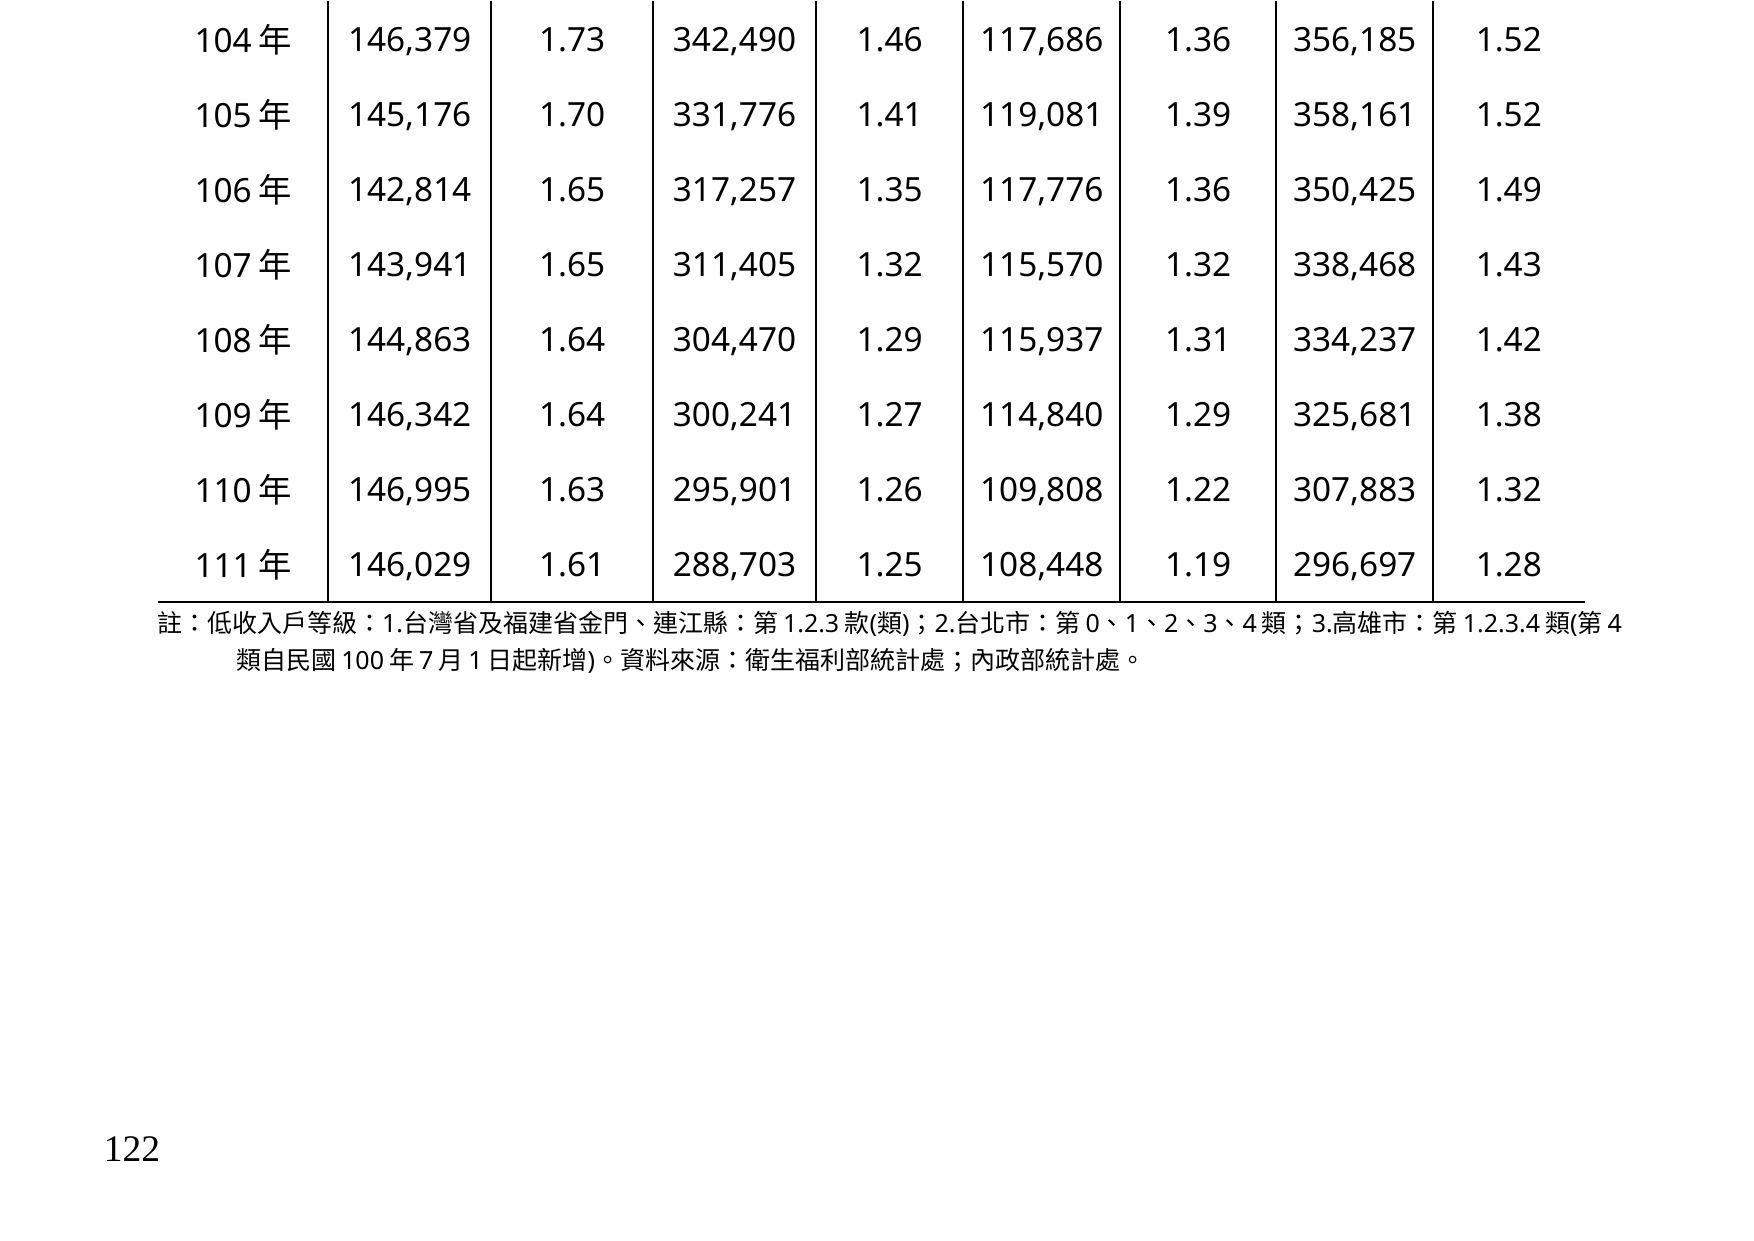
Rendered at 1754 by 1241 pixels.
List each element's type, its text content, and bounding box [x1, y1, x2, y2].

table_cell 1.32 [1121, 226, 1275, 301]
table_cell 117,686 [964, 1, 1119, 76]
table_cell 145,176 [329, 76, 490, 151]
table_cell 1.36 [1121, 1, 1275, 76]
table_cell 1.35 [817, 151, 962, 226]
table_cell 117,776 [964, 151, 1119, 226]
table_cell 295,901 [654, 451, 815, 526]
table_cell 358,161 [1277, 76, 1432, 151]
table_cell 115,570 [964, 226, 1119, 301]
table_cell 1.64 [492, 301, 652, 376]
table_cell 311,405 [654, 226, 815, 301]
table_cell 1.36 [1121, 151, 1275, 226]
table_cell 356,185 [1277, 1, 1432, 76]
table_cell 1.39 [1121, 76, 1275, 151]
table_cell 1.29 [817, 301, 962, 376]
table_cell 1.65 [492, 226, 652, 301]
table_cell 111年 [158, 526, 327, 601]
table_cell 1.22 [1121, 451, 1275, 526]
table_cell 105年 [158, 76, 327, 151]
table_cell 300,241 [654, 376, 815, 451]
table_cell 109,808 [964, 451, 1119, 526]
table_cell 146,029 [329, 526, 490, 601]
table_cell 331,776 [654, 76, 815, 151]
table_cell 142,814 [329, 151, 490, 226]
table_cell 1.27 [817, 376, 962, 451]
table_cell 1.46 [817, 1, 962, 76]
table_cell 110年 [158, 451, 327, 526]
table_cell 334,237 [1277, 301, 1432, 376]
table_cell 304,470 [654, 301, 815, 376]
table_cell 146,342 [329, 376, 490, 451]
table_cell 114,840 [964, 376, 1119, 451]
table_cell 1.25 [817, 526, 962, 601]
table_cell 1.52 [1434, 76, 1585, 151]
table_cell 1.41 [817, 76, 962, 151]
table_cell 1.70 [492, 76, 652, 151]
table_cell 109年 [158, 376, 327, 451]
table_cell 296,697 [1277, 526, 1432, 601]
table_cell 104年 [158, 1, 327, 76]
table_cell 1.52 [1434, 1, 1585, 76]
table_cell 1.49 [1434, 151, 1585, 226]
table_cell 108,448 [964, 526, 1119, 601]
table_cell 115,937 [964, 301, 1119, 376]
table_cell 107年 [158, 226, 327, 301]
table_cell 1.65 [492, 151, 652, 226]
table_cell 144,863 [329, 301, 490, 376]
table_cell 1.26 [817, 451, 962, 526]
table_cell 146,379 [329, 1, 490, 76]
table_cell 342,490 [654, 1, 815, 76]
table_cell 307,883 [1277, 451, 1432, 526]
table_cell 1.29 [1121, 376, 1275, 451]
table_cell 1.38 [1434, 376, 1585, 451]
table_cell 1.61 [492, 526, 652, 601]
table_cell 1.63 [492, 451, 652, 526]
table_cell 1.19 [1121, 526, 1275, 601]
table_cell 1.43 [1434, 226, 1585, 301]
table_cell 338,468 [1277, 226, 1432, 301]
table_cell 317,257 [654, 151, 815, 226]
table_cell 1.64 [492, 376, 652, 451]
table_cell 1.32 [1434, 451, 1585, 526]
table_cell 1.28 [1434, 526, 1585, 601]
table_cell 143,941 [329, 226, 490, 301]
table_cell 119,081 [964, 76, 1119, 151]
table_cell 325,681 [1277, 376, 1432, 451]
table_cell 1.73 [492, 1, 652, 76]
table_cell 106年 [158, 151, 327, 226]
table_cell 350,425 [1277, 151, 1432, 226]
table_cell 108年 [158, 301, 327, 376]
table_cell 288,703 [654, 526, 815, 601]
text 註：低收入戶等級：1.台灣省及福建省金門、連江縣：第1.2.3款(類)；2.台北市：第0、1、2、3、4類；3.高雄市：第1.2.3.4類(第4 類自民國100年7月1日起新增)。資料來源：衛生福利部統計處；內政部統計處。 [118, 603, 1639, 678]
table_cell 146,995 [329, 451, 490, 526]
table_cell 1.31 [1121, 301, 1275, 376]
table_cell 1.42 [1434, 301, 1585, 376]
table_cell 1.32 [817, 226, 962, 301]
